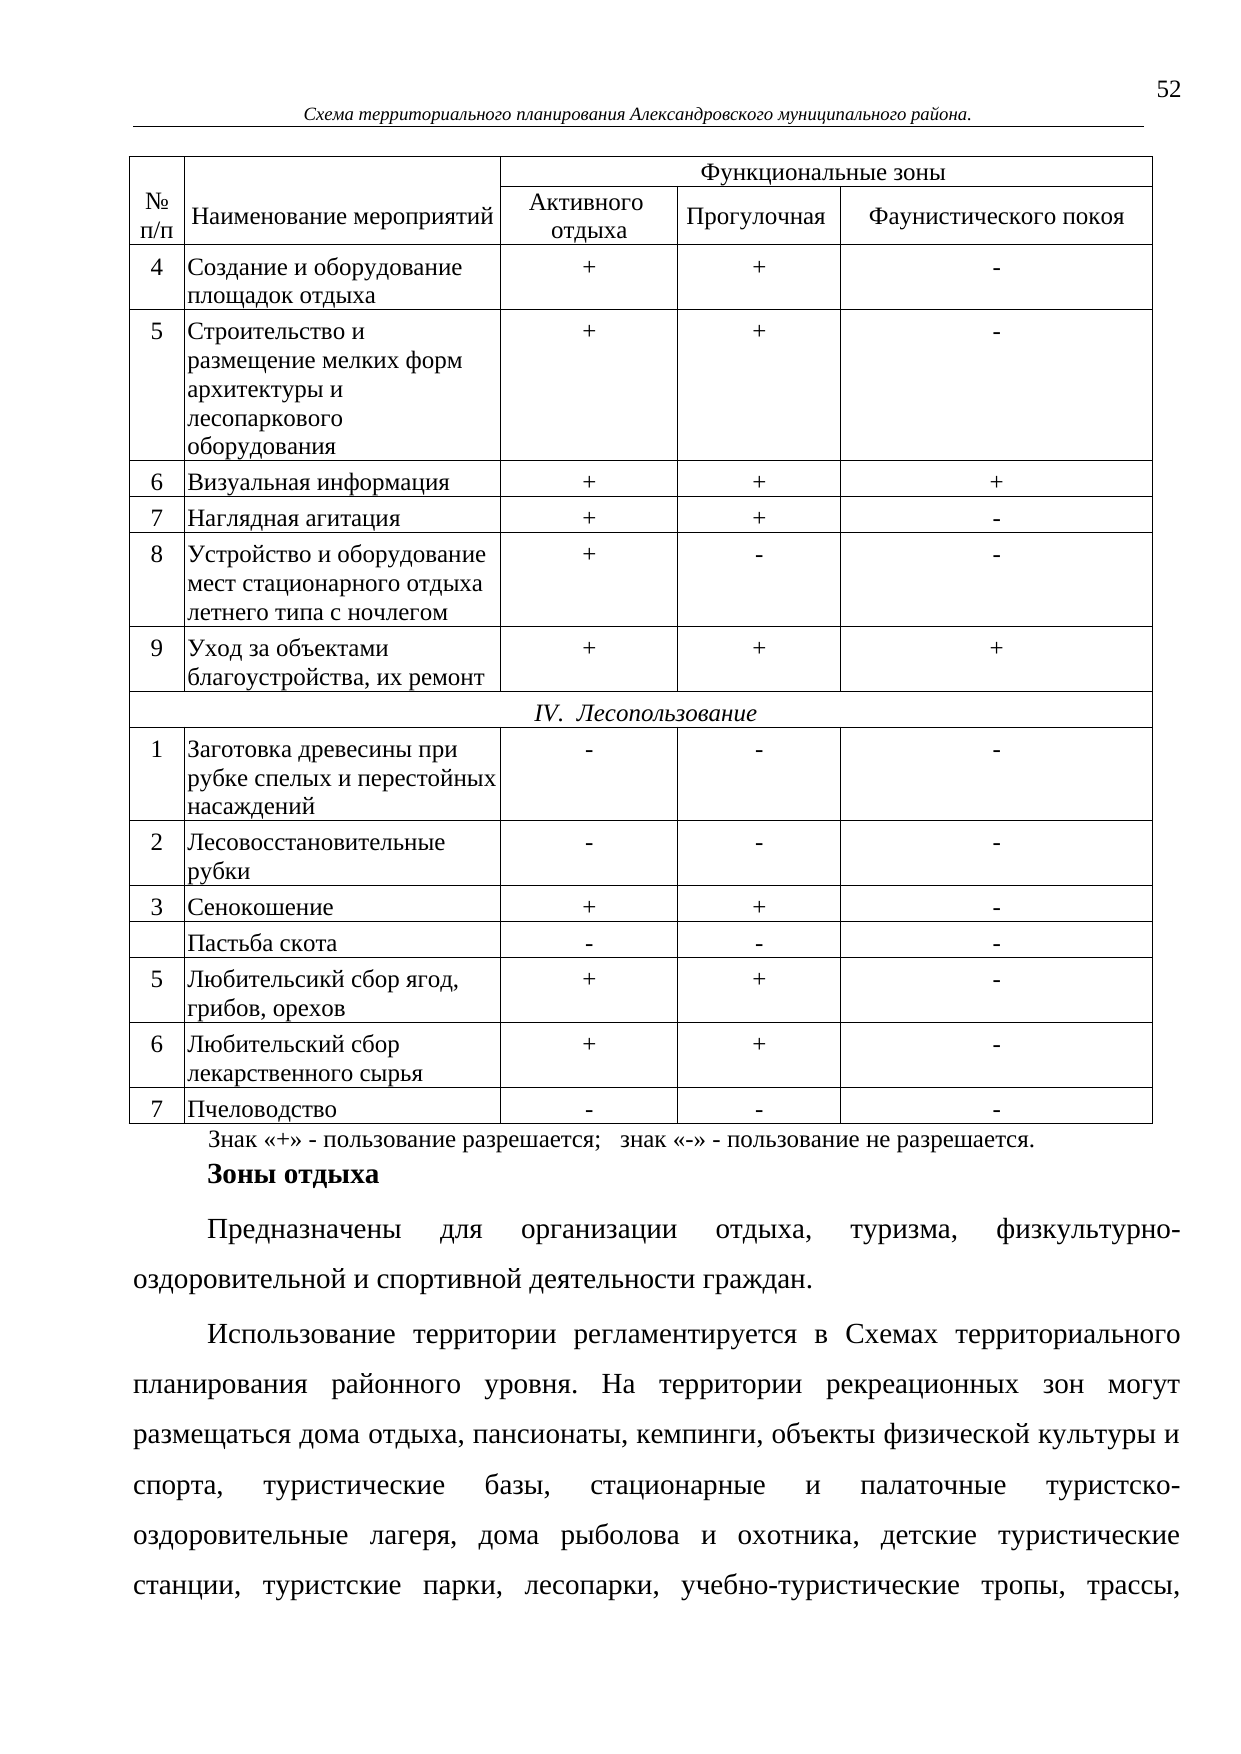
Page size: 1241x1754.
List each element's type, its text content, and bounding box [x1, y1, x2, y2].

table_cell - [678, 821, 840, 885]
table_cell 8 [130, 533, 184, 626]
text Предназначены для организации отдыха, туризма, физкультурно-оздоровительной и спортивной деятельности граждан. [133, 1211, 1181, 1295]
table_cell + [678, 310, 840, 460]
table_cell - [678, 922, 840, 957]
table_cell Пастьба скота [185, 922, 500, 957]
table_cell 6 [130, 461, 184, 496]
table_header Наименование мероприятий [185, 157, 500, 244]
table_cell 4 [130, 245, 184, 309]
table_cell + [678, 461, 840, 496]
table_cell Фаунистического покоя [841, 187, 1152, 244]
table_cell + [501, 886, 677, 921]
table_cell - [678, 1088, 840, 1123]
table_cell Заготовка древесины при рубке спелых и перестойных насаждений [185, 728, 500, 820]
table_cell [130, 922, 184, 957]
table_cell Сенокошение [185, 886, 500, 921]
table_cell Прогулочная [678, 187, 840, 244]
table_cell + [501, 627, 677, 691]
table_cell + [501, 310, 677, 460]
table_cell - [678, 728, 840, 820]
table_cell - [841, 821, 1152, 885]
table_cell + [501, 533, 677, 626]
table_cell 2 [130, 821, 184, 885]
table_cell 6 [130, 1023, 184, 1087]
table_cell Создание и оборудование площадок отдыха [185, 245, 500, 309]
table_cell + [678, 886, 840, 921]
table_cell Пчеловодство [185, 1088, 500, 1123]
table_cell 3 [130, 886, 184, 921]
table_cell Устройство и оборудование мест стационарного отдыха летнего типа с ночлегом [185, 533, 500, 626]
table_cell - [841, 886, 1152, 921]
text Зоны отдыха [133, 1157, 1181, 1190]
table_cell + [501, 958, 677, 1022]
text Знак «+» - пользование разрешается; знак «-» - пользование не разрешается. [133, 1124, 1181, 1152]
table_cell + [678, 627, 840, 691]
table_cell 9 [130, 627, 184, 691]
table_cell - [841, 922, 1152, 957]
table_cell 1 [130, 728, 184, 820]
table_cell + [501, 1023, 677, 1087]
table_cell + [678, 958, 840, 1022]
table_cell Уход за объектами благоустройства, их ремонт [185, 627, 500, 691]
table_cell - [841, 533, 1152, 626]
table_header № п/п [130, 157, 184, 244]
table_cell Любительсикй сбор ягод, грибов, орехов [185, 958, 500, 1022]
table_header Функциональные зоны [501, 157, 1152, 186]
table_cell - [678, 533, 840, 626]
table_cell 7 [130, 497, 184, 532]
table_cell + [841, 627, 1152, 691]
table_cell + [678, 497, 840, 532]
table_cell IV. Лесопользование [130, 692, 1152, 727]
table_cell - [841, 245, 1152, 309]
table_cell - [841, 1023, 1152, 1087]
table_cell Строительство и размещение мелких форм архитектуры и лесопаркового оборудования [185, 310, 500, 460]
table_cell Визуальная информация [185, 461, 500, 496]
table_cell Лесовосстановительные рубки [185, 821, 500, 885]
table_cell - [841, 728, 1152, 820]
table_cell Активного отдыха [501, 187, 677, 244]
table_cell - [841, 497, 1152, 532]
table_cell + [501, 245, 677, 309]
table_cell 5 [130, 958, 184, 1022]
table_cell + [678, 1023, 840, 1087]
table_cell - [501, 1088, 677, 1123]
table_cell - [501, 922, 677, 957]
table_cell Любительский сбор лекарственного сырья [185, 1023, 500, 1087]
table_cell + [678, 245, 840, 309]
table_cell + [841, 461, 1152, 496]
table_cell 5 [130, 310, 184, 460]
text Использование территории регламентируется в Схемах территориального планирования районного уровня. На территории рекреационных зон могут размещаться дома отдыха, пансионаты, кемпинги, объекты физической культуры и спорта, туристические базы, стационарные и палаточные туристско-оздоровительные лагеря, дома рыболова и охотника, детские туристические станции, туристские парки, лесопарки, учебно-туристические тропы, трассы, [133, 1316, 1181, 1601]
table_cell Наглядная агитация [185, 497, 500, 532]
table_cell 7 [130, 1088, 184, 1123]
table_cell + [501, 461, 677, 496]
table_cell - [841, 310, 1152, 460]
table_cell + [501, 497, 677, 532]
table_cell - [841, 958, 1152, 1022]
table_cell - [501, 821, 677, 885]
table_cell - [501, 728, 677, 820]
table_cell - [841, 1088, 1152, 1123]
